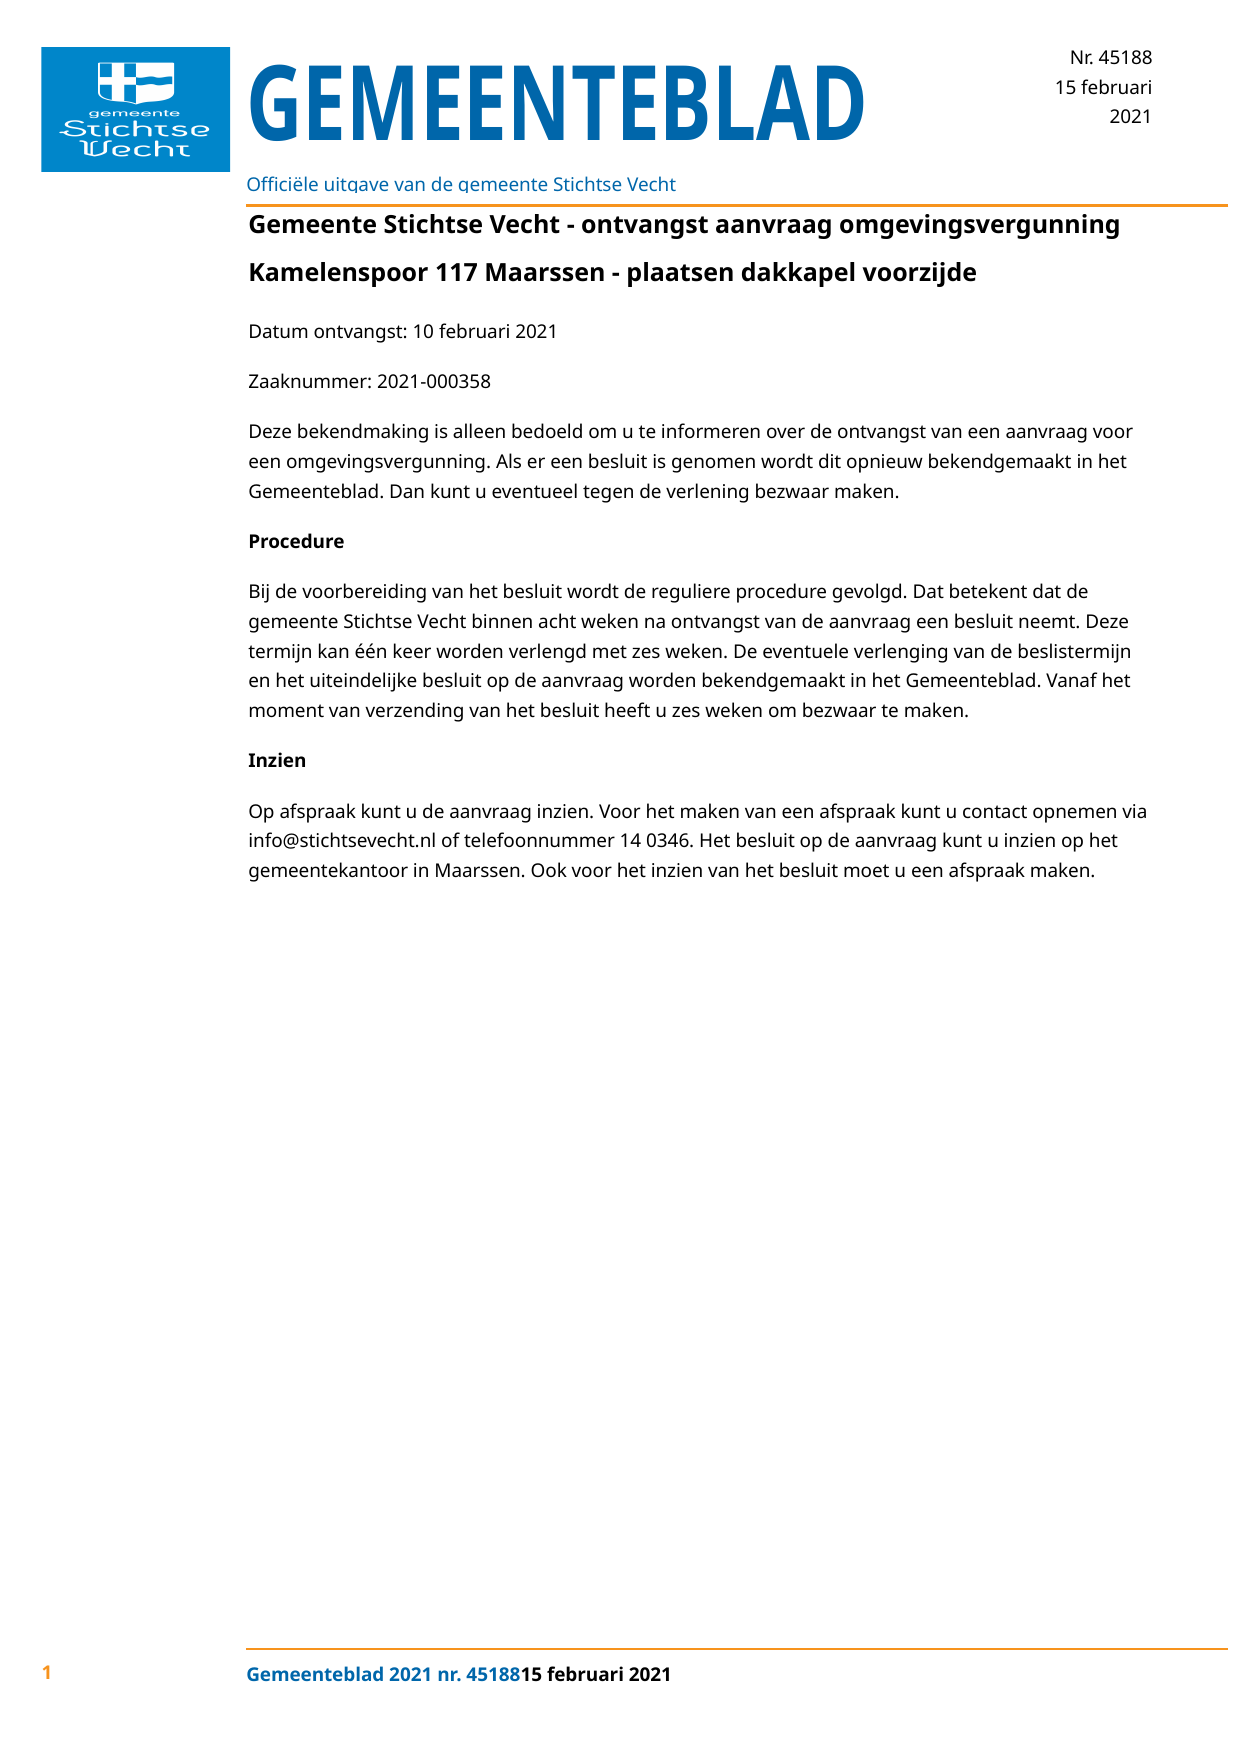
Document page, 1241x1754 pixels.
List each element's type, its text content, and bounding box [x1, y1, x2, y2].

text Bij de voorbereiding van het besluit wordt de reguliere procedure gevolgd. Dat betekent dat de gemeente Stichtse Vecht binnen acht weken na ontvangst van de aanvraag een besluit neemt. Deze termijn kan één keer worden verlengd met zes weken. De eventuele verlenging van de beslistermijn en het uiteindelijke besluit op de aanvraag worden bekendgemaakt in het Gemeenteblad. Vanaf het moment van verzending van het besluit heeft u zes weken om bezwaar te maken. [248, 579, 1152, 723]
text Deze bekendmaking is alleen bedoeld om u te informeren over de ontvangst van een aanvraag voor een omgevingsvergunning. Als er een besluit is genomen wordt dit opnieuw bekendgemaakt in het Gemeenteblad. Dan kunt u eventueel tegen de verlening bezwaar maken. [248, 419, 1152, 504]
text Zaaknummer: 2021-000358 [248, 368, 1152, 394]
text Op afspraak kunt u de aanvraag inzien. Voor het maken van een afspraak kunt u contact opnemen via info@stichtsevecht.nl of telefoonnummer 14 0346. Het besluit op de aanvraag kunt u inzien op het gemeentekantoor in Maarssen. Ook voor het inzien van het besluit moet u een afspraak maken. [248, 798, 1152, 883]
text Procedure [248, 528, 1152, 554]
text Gemeente Stichtse Vecht - ontvangst aanvraag omgevingsvergunning Kamelenspoor 117 Maarssen - plaatsen dakkapel voorzijde [248, 207, 1152, 288]
text Inzien [248, 747, 1152, 773]
text Datum ontvangst: 10 februari 2021 [248, 318, 1152, 344]
picture [137, 63, 174, 103]
picture [99, 63, 135, 101]
